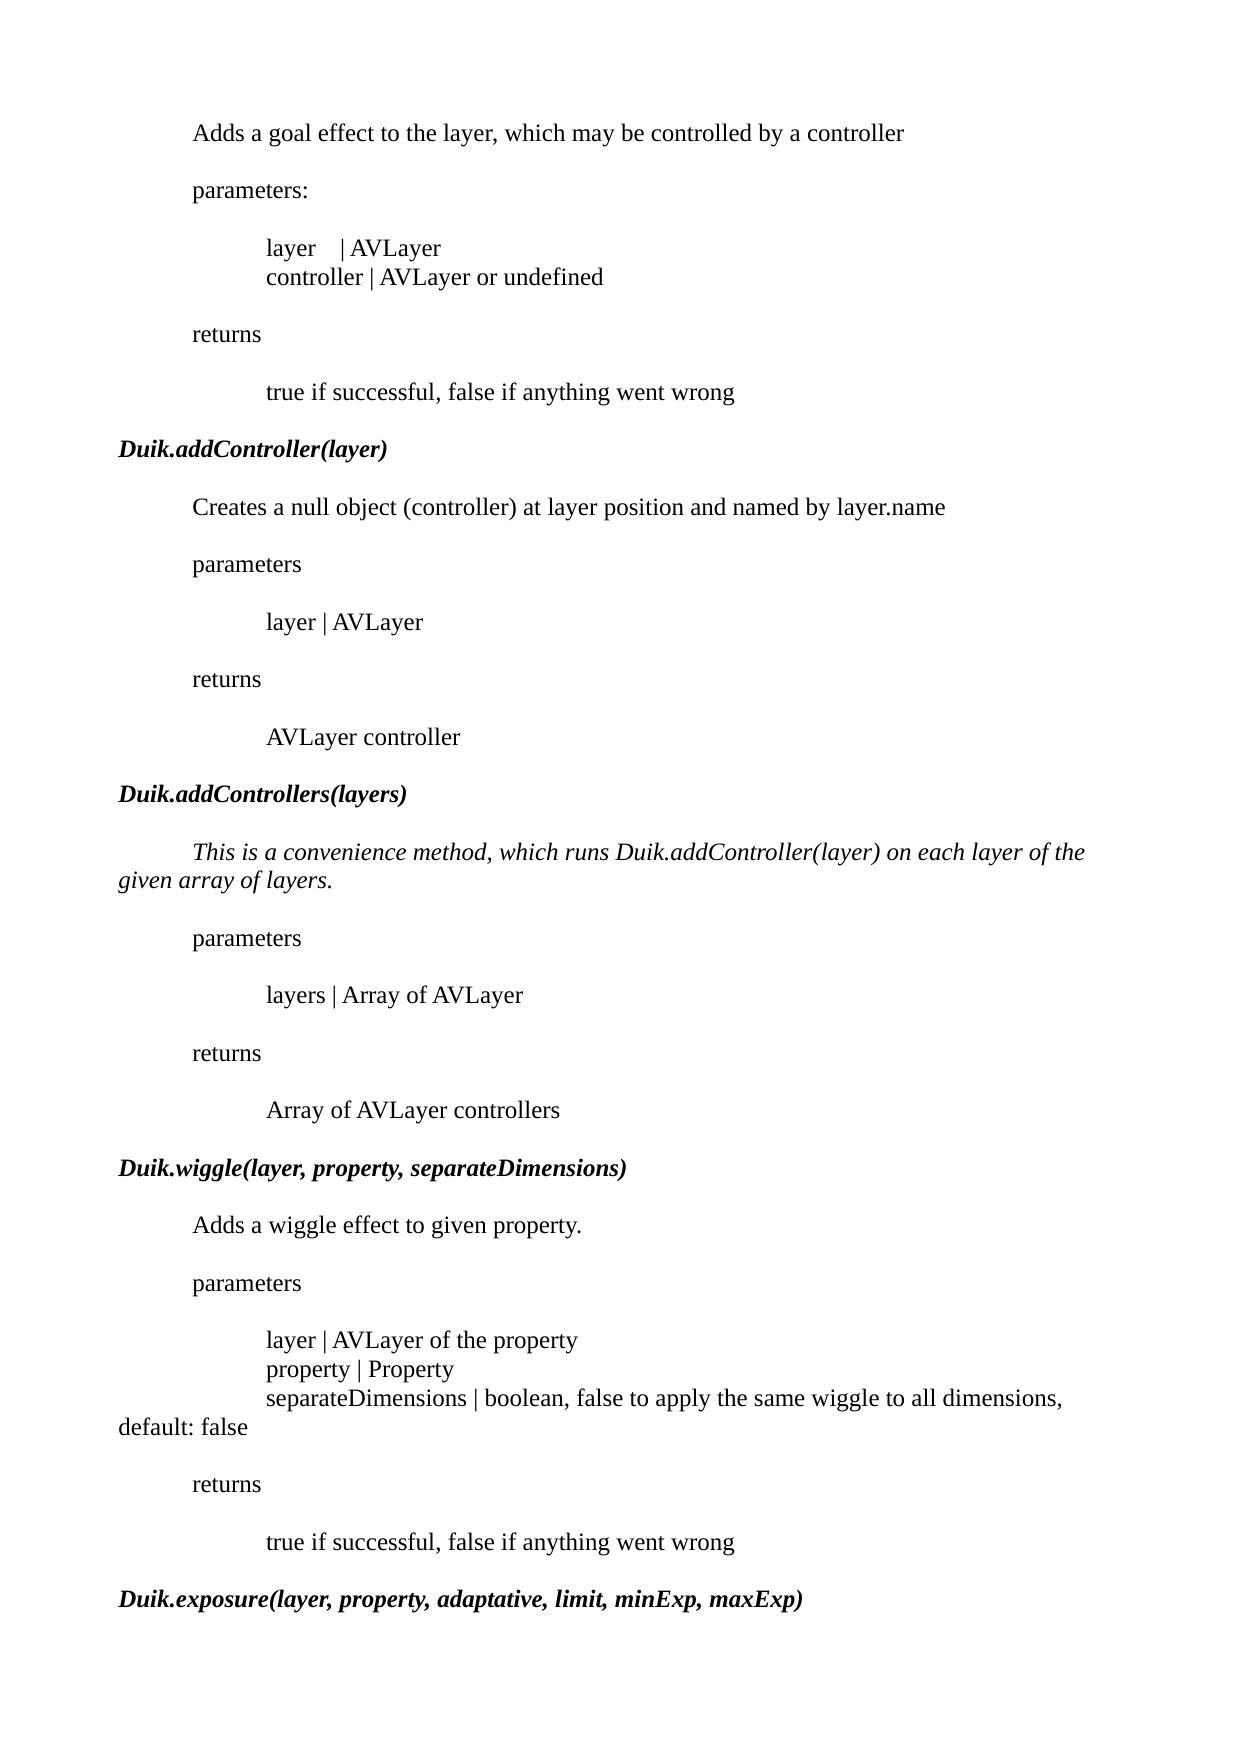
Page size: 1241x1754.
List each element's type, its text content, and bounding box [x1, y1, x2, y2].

text parameters [118, 923, 1122, 952]
text returns [118, 664, 1122, 693]
text Adds a goal effect to the layer, which may be controlled by a controller [118, 118, 1122, 147]
text returns [118, 1038, 1122, 1067]
text layers | Array of AVLayer [118, 981, 1122, 1009]
text layer | AVLayer [118, 233, 1122, 262]
text returns [118, 1469, 1122, 1498]
text controller | AVLayer or undefined [118, 262, 1122, 291]
text separateDimensions | boolean, false to apply the same wiggle to all dimensions, default: false [118, 1383, 1122, 1441]
text Adds a wiggle effect to given property. [118, 1211, 1122, 1239]
text AVLayer controller [118, 722, 1122, 751]
text true if successful, false if anything went wrong [118, 377, 1122, 406]
text parameters: [118, 176, 1122, 204]
text Duik.exposure(layer, property, adaptative, limit, minExp, maxExp) [118, 1584, 1122, 1613]
text true if successful, false if anything went wrong [118, 1527, 1122, 1556]
text This is a convenience method, which runs Duik.addController(layer) on each layer of the given array of layers. [118, 837, 1122, 894]
text Duik.addController(layer) [118, 434, 1122, 463]
text Array of AVLayer controllers [118, 1096, 1122, 1124]
text layer | AVLayer of the property [118, 1326, 1122, 1354]
text returns [118, 319, 1122, 348]
text layer | AVLayer [118, 607, 1122, 636]
text parameters [118, 549, 1122, 578]
text Duik.wiggle(layer, property, separateDimensions) [118, 1153, 1122, 1182]
text parameters [118, 1268, 1122, 1297]
text Duik.addControllers(layers) [118, 779, 1122, 808]
text property | Property [118, 1354, 1122, 1383]
text Creates a null object (controller) at layer position and named by layer.name [118, 492, 1122, 521]
